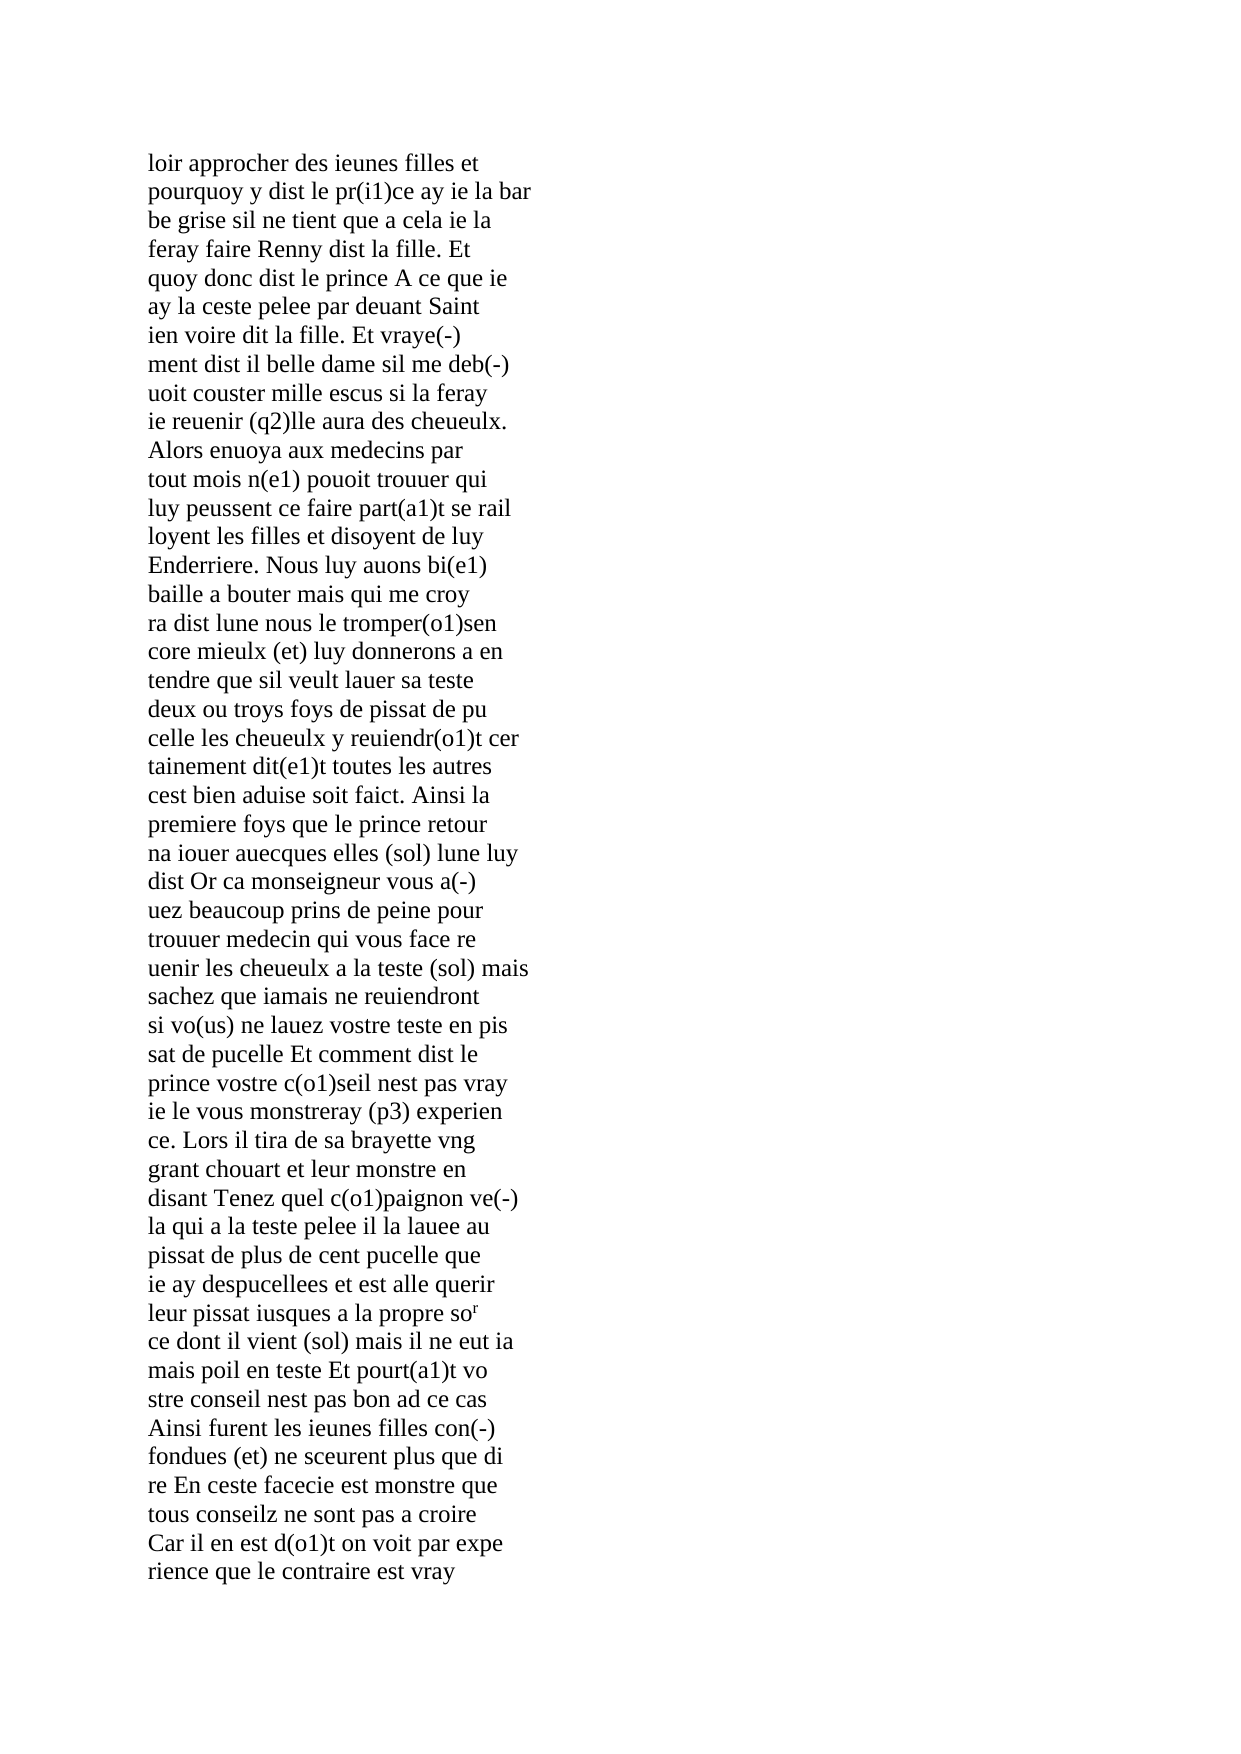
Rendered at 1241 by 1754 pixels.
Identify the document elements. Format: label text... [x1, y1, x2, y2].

text loir approcher des ieunes filles et pourquoy y dist le pr(i1)ce ay ie la bar be grise sil ne tient que a cela ie la feray faire Renny dist la fille. Et quoy donc dist le prince A ce que ie ay la ceste pelee par deuant Saint ien voire dit la fille. Et vraye(-) ment dist il belle dame sil me deb(-) uoit couster mille escus si la feray ie reuenir (q2)lle aura des cheueulx. Alors enuoya aux medecins par tout mois n(e1) pouoit trouuer qui luy peussent ce faire part(a1)t se rail loyent les filles et disoyent de luy Enderriere. Nous luy auons bi(e1) baille a bouter mais qui me croy ra dist lune nous le tromper(o1)sen core mieulx (et) luy donnerons a en tendre que sil veult lauer sa teste deux ou troys foys de pissat de pu celle les cheueulx y reuiendr(o1)t cer tainement dit(e1)t toutes les autres cest bien aduise soit faict. Ainsi la premiere foys que le prince retour na iouer auecques elles (sol) lune luy dist Or ca monseigneur vous a(-) uez beaucoup prins de peine pour trouuer medecin qui vous face re uenir les cheueulx a la teste (sol) mais sachez que iamais ne reuiendront si vo(us) ne lauez vostre teste en pis sat de pucelle Et comment dist le prince vostre c(o1)seil nest pas vray ie le vous monstreray (p3) experien ce. Lors il tira de sa brayette vng grant chouart et leur monstre en disant Tenez quel c(o1)paignon ve(-) la qui a la teste pelee il la lauee au pissat de plus de cent pucelle que ie ay despucellees et est alle querir leur pissat iusques a la propre sor ce dont il vient (sol) mais il ne eut ia mais poil en teste Et pourt(a1)t vo stre conseil nest pas bon ad ce cas Ainsi furent les ieunes filles con(-) fondues (et) ne sceurent plus que di re En ceste facecie est monstre que tous conseilz ne sont pas a croire Car il en est d(o1)t on voit par expe rience que le contraire est vray [148, 148, 1093, 1585]
